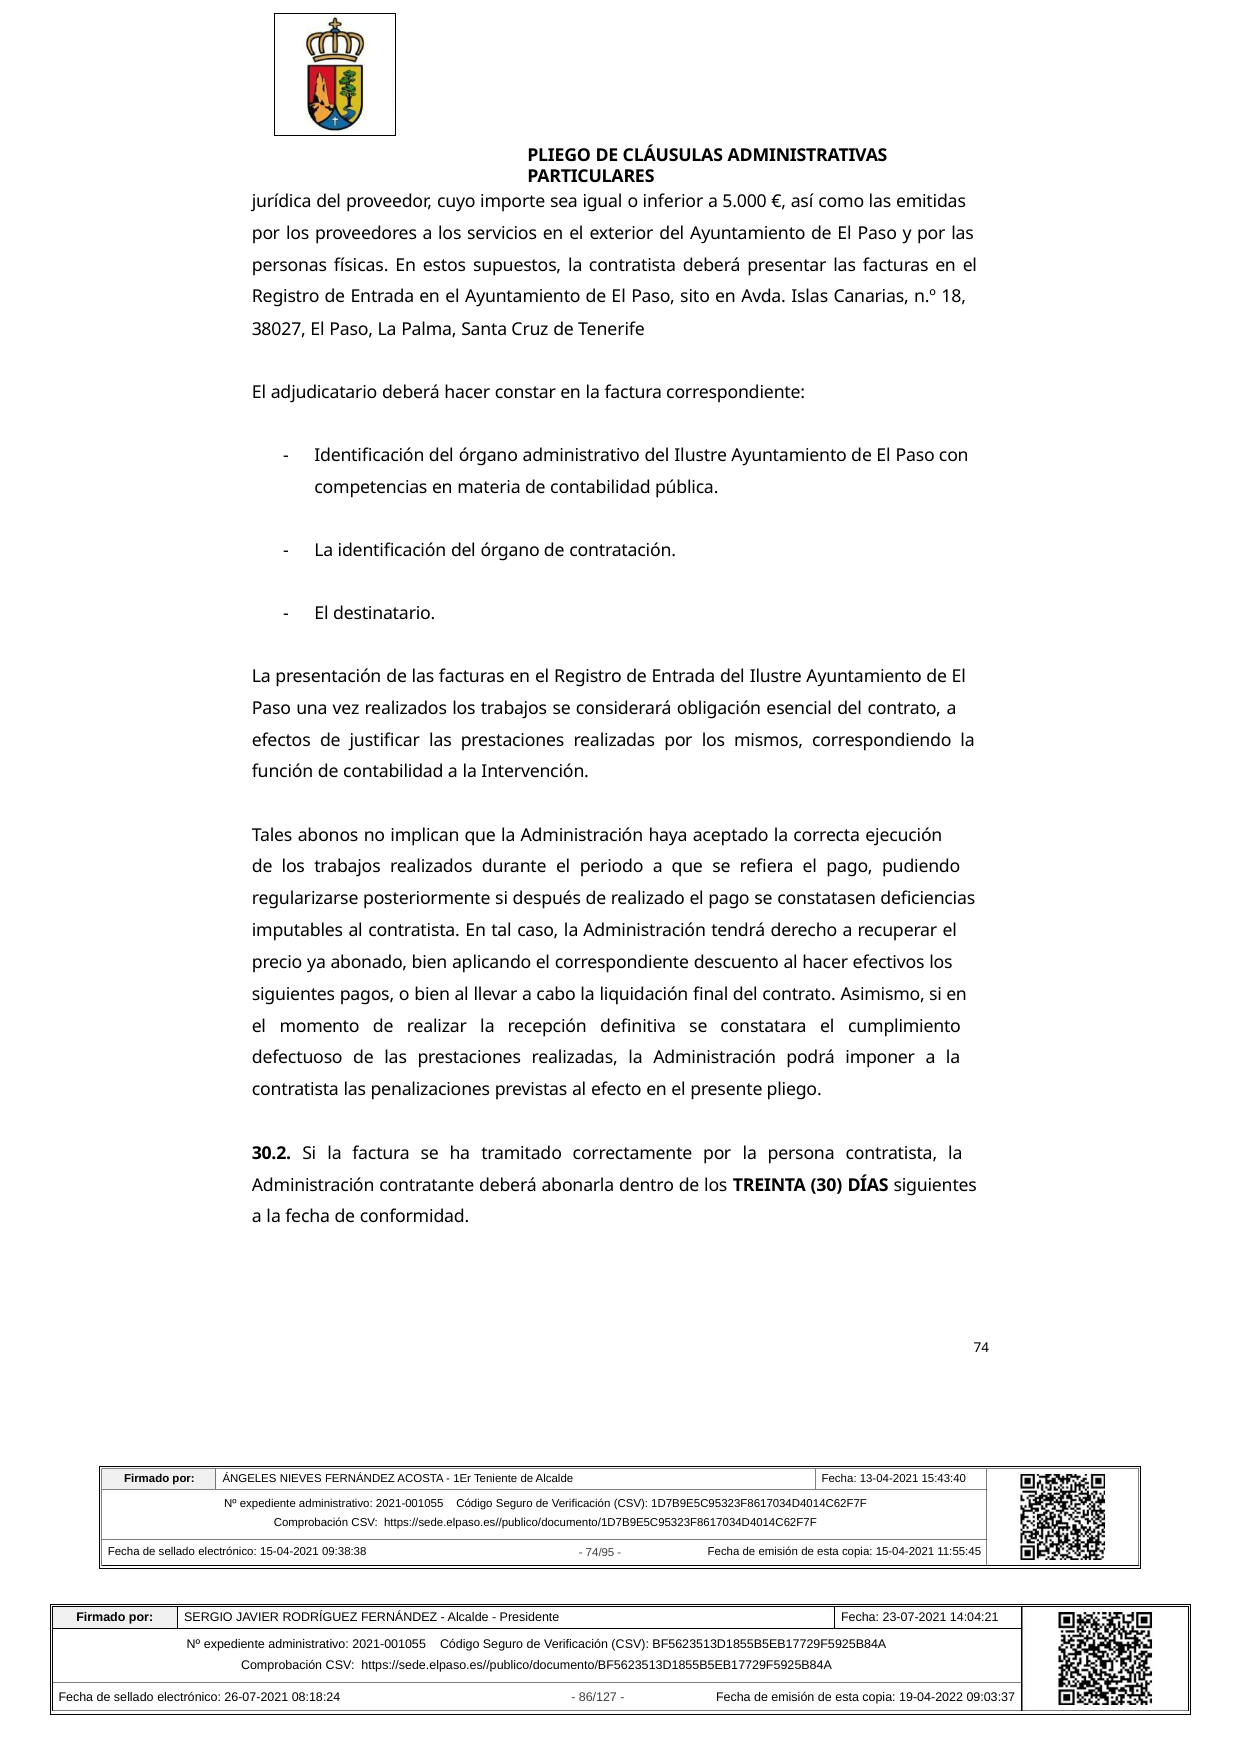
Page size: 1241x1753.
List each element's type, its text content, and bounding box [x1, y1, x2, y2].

picture [275, 14, 395, 135]
text La identificación del órgano de contratación. [314, 540, 724, 560]
text SERGIO JAVIER RODRÍGUEZ FERNÁNDEZ - Alcalde - Presidente [184, 1610, 586, 1624]
text Nº expediente administrativo: 2021-001055 Código Seguro de Verificación (CSV): BF5623513D1855B5EB17729F5925B84A [186, 1638, 912, 1652]
text contratista las penalizaciones previstas al efecto en el presente pliego. [252, 1079, 1013, 1100]
text El destinatario. [314, 603, 724, 623]
text Tales abonos no implican que la Administración haya aceptado la correcta ejecución [252, 825, 1013, 845]
text - [283, 602, 314, 623]
text de los trabajos realizados durante el periodo a que se refiera el pago, pudiendo [252, 856, 1013, 877]
text 3 [252, 319, 261, 339]
text siguientes pagos, o bien al llevar a cabo la liquidación final del contrato. Asimismo, si en [252, 984, 1013, 1004]
text jurídica del proveedor, cuyo importe sea igual o inferior a 5.000 €, así como las emitidas [252, 191, 1013, 212]
text Comprobación CSV: https://sede.elpaso.es//publico/documento/1D7B9E5C95323F8617034D4014C62F7F [273, 1517, 889, 1529]
text 0.2. Si la factura se ha tramitado correctamente por la persona contratista, la [261, 1143, 1013, 1163]
text Fecha de emisión de esta copia: 19-04-2022 09:03:37 [716, 1690, 1040, 1704]
picture [51, 1605, 1190, 1714]
text Firmado por: [124, 1473, 211, 1485]
picture [100, 1467, 1140, 1568]
text Fecha: 13-04-2021 15:43:40 [821, 1473, 987, 1485]
text imputables al contratista. En tal caso, la Administración tendrá derecho a recuperar el [252, 920, 1013, 941]
text regularizarse posteriormente si después de realizado el pago se constatasen deficiencias [252, 888, 1013, 909]
text ÁNGELES NIEVES FERNÁNDEZ ACOSTA - 1Er Teniente de Alcalde [222, 1473, 601, 1485]
text Fecha de sellado electrónico: 26-07-2021 08:18:24 [58, 1690, 365, 1704]
text por los proveedores a los servicios en el exterior del Ayuntamiento de El Paso y por las [252, 223, 1013, 243]
text - [283, 444, 314, 465]
text 8027, El Paso, La Palma, Santa Cruz de Tenerife [261, 319, 678, 339]
text Firmado por: [76, 1610, 172, 1624]
text Nº expediente administrativo: 2021-001055 Código Seguro de Verificación (CSV): 1D7B9E5C95323F8617034D4014C62F7F [224, 1498, 889, 1511]
text 3 [252, 1148, 258, 1157]
text efectos de justificar las prestaciones realizadas por los mismos, correspondiendo la [252, 730, 1014, 750]
text 74 [973, 1339, 1009, 1356]
text - 86/127 - [571, 1691, 643, 1705]
text El adjudicatario deberá hacer constar en la factura correspondiente: [252, 382, 860, 402]
text función de contabilidad a la Intervención. [252, 761, 1014, 782]
text 3 [252, 1143, 261, 1163]
text el momento de realizar la recepción definitiva se constatara el cumplimiento [252, 1016, 1013, 1036]
text Registro de Entrada en el Ayuntamiento de El Paso, sito en Avda. Islas Canarias, n.º 18, [252, 287, 1013, 307]
text competencias en materia de contabilidad pública. [314, 477, 1013, 497]
text Administración contratante deberá abonarla dentro de los TREINTA (30) DÍAS siguientes [252, 1174, 1013, 1195]
text Comprobación CSV: https://sede.elpaso.es//publico/documento/BF5623513D1855B5EB17729F5925B84A [241, 1658, 912, 1672]
text La presentación de las facturas en el Registro de Entrada del Ilustre Ayuntamiento de El [252, 666, 1014, 686]
text 3 [252, 323, 258, 334]
text PLIEGO DE CLÁUSULAS ADMINISTRATIVAS PARTICULARES [527, 145, 1013, 187]
text defectuoso de las prestaciones realizadas, la Administración podrá imponer a la [252, 1048, 1013, 1068]
text precio ya abonado, bien aplicando el correspondiente descuento al hacer efectivos los [252, 952, 1013, 972]
text Fecha de emisión de esta copia: 15-04-2021 11:55:45 [707, 1546, 1006, 1558]
text - [283, 539, 314, 560]
text Fecha de sellado electrónico: 15-04-2021 09:38:38 [108, 1546, 390, 1558]
text Identificación del órgano administrativo del Ilustre Ayuntamiento de El Paso con [314, 445, 1013, 465]
text Fecha: 23-07-2021 14:04:21 [841, 1610, 1022, 1624]
text a la fecha de conformidad. [252, 1207, 511, 1227]
text Paso una vez realizados los trabajos se considerará obligación esencial del contrato, a [252, 698, 1014, 718]
text personas físicas. En estos supuestos, la contratista deberá presentar las facturas en el [252, 255, 1013, 275]
text - 74/95 - [578, 1546, 638, 1559]
